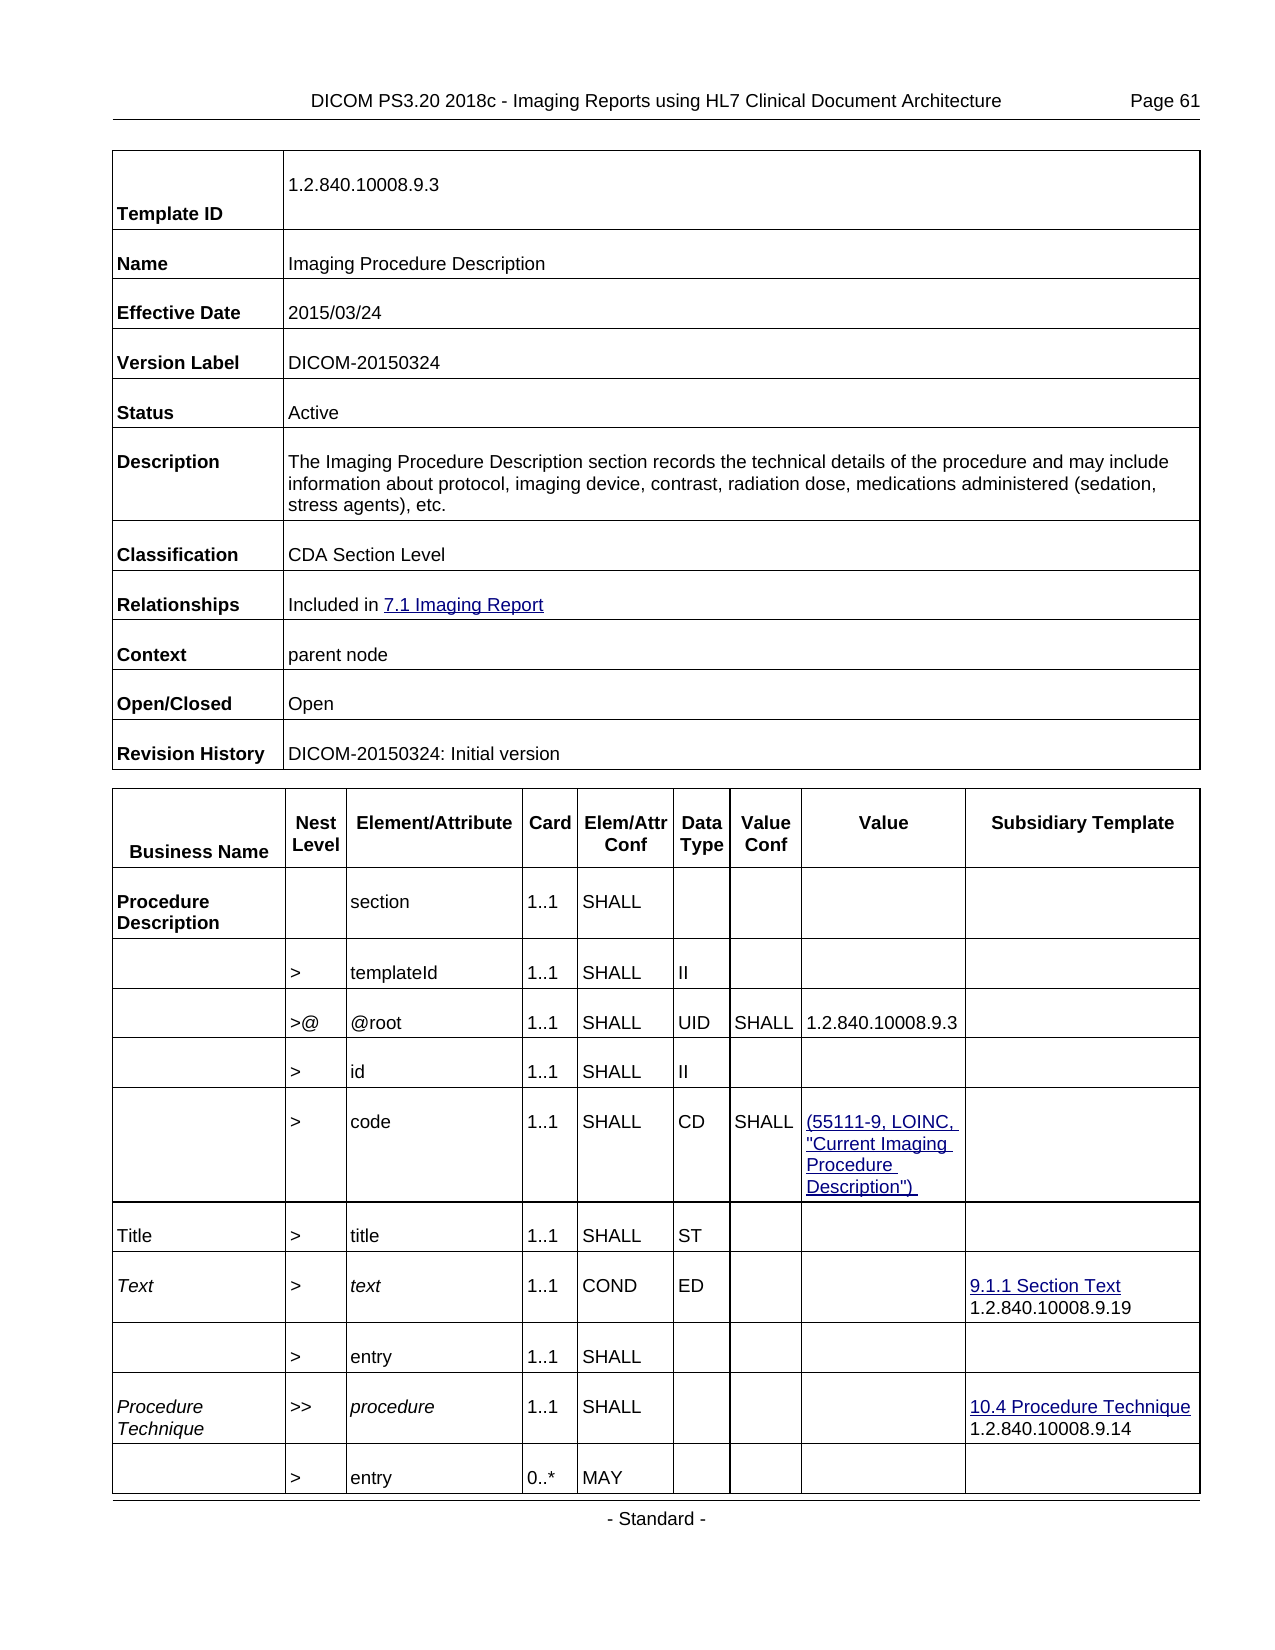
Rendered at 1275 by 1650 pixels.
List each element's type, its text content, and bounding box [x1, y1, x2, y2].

table_cell MAY [578, 1444, 673, 1493]
table_cell 10.4 Procedure Technique 1.2.840.10008.9.14 [966, 1373, 1199, 1443]
table_cell [113, 1444, 285, 1493]
table_cell Name [113, 230, 283, 278]
table_cell SHALL [578, 1323, 673, 1372]
table_cell entry [347, 1444, 522, 1493]
table_cell [113, 1038, 285, 1087]
table_cell Version Label [113, 329, 283, 377]
table_cell Revision History [113, 720, 283, 768]
table_cell 2015/03/24 [284, 279, 1199, 328]
table_cell > [286, 1444, 346, 1493]
table_cell [966, 1203, 1199, 1251]
table_cell [802, 1252, 965, 1322]
table_cell [731, 1323, 801, 1372]
table_cell [674, 1444, 729, 1493]
table_cell CD [674, 1088, 729, 1201]
table_cell SHALL [731, 1088, 801, 1201]
table_cell [802, 939, 965, 988]
table_header 1.2.840.10008.9.3 [284, 151, 1199, 228]
table_cell template​Id [347, 939, 522, 988]
table_header Value Conf [731, 789, 801, 867]
table_cell [802, 1444, 965, 1493]
table_cell [113, 989, 285, 1037]
table_cell [966, 1038, 1199, 1087]
table_cell [802, 1203, 965, 1251]
table_cell >> [286, 1373, 346, 1443]
table_cell > [286, 939, 346, 988]
table_header Data Type [674, 789, 729, 867]
table_cell [674, 868, 729, 938]
table_cell COND [578, 1252, 673, 1322]
table_cell Relationships [113, 571, 283, 619]
table_cell > [286, 1203, 346, 1251]
table_cell (55111-9, LOINC, "Current Imaging Procedure Description") [802, 1088, 965, 1201]
table_cell [286, 868, 346, 938]
table_cell [731, 1373, 801, 1443]
table_cell [966, 868, 1199, 938]
table_cell SHALL [731, 989, 801, 1037]
table_cell > [286, 1252, 346, 1322]
table_cell procedure [347, 1373, 522, 1443]
table_cell > [286, 1088, 346, 1201]
table_cell parent node [284, 620, 1199, 669]
table_cell 1..1 [523, 1252, 577, 1322]
table_cell [802, 1038, 965, 1087]
table_cell Procedure​Description [113, 868, 285, 938]
table_cell [802, 1373, 965, 1443]
table_cell Text [113, 1252, 285, 1322]
table_cell [966, 1088, 1199, 1201]
table_cell ST [674, 1203, 729, 1251]
table_cell SHALL [578, 1088, 673, 1201]
table_cell code [347, 1088, 522, 1201]
table_cell Effective Date [113, 279, 283, 328]
table_cell [966, 1323, 1199, 1372]
table_cell [802, 868, 965, 938]
table_cell SHALL [578, 868, 673, 938]
table_cell id [347, 1038, 522, 1087]
table_cell [966, 939, 1199, 988]
table_header Business Name [113, 789, 285, 867]
table_cell ED [674, 1252, 729, 1322]
table_cell [674, 1323, 729, 1372]
table_header Element/​Attribute [347, 789, 522, 867]
table_cell II [674, 1038, 729, 1087]
table_header Subsidiary Template [966, 789, 1199, 867]
table_cell 1..1 [523, 868, 577, 938]
table_cell SHALL [578, 989, 673, 1037]
table_cell Status [113, 379, 283, 427]
table_cell DICOM-20150324: Initial version [284, 720, 1199, 768]
table_cell [802, 1323, 965, 1372]
table_cell Title [113, 1203, 285, 1251]
table_cell Procedure​Technique [113, 1373, 285, 1443]
table_cell DICOM-20150324 [284, 329, 1199, 377]
table_cell 1..1 [523, 1038, 577, 1087]
table_cell Classification [113, 521, 283, 570]
table_cell 1..1 [523, 1323, 577, 1372]
table_header Elem/Attr Conf [578, 789, 673, 867]
table_cell [113, 1323, 285, 1372]
table_cell Open/Closed [113, 670, 283, 719]
table_cell SHALL [578, 1203, 673, 1251]
table_cell II [674, 939, 729, 988]
table_cell Included in 7.1 Imaging Report [284, 571, 1199, 619]
table_header Value [802, 789, 965, 867]
table_cell 1..1 [523, 989, 577, 1037]
table_cell title [347, 1203, 522, 1251]
table_cell SHALL [578, 939, 673, 988]
table_cell 1..1 [523, 1088, 577, 1201]
table_cell [731, 1252, 801, 1322]
table_cell > [286, 1038, 346, 1087]
table_cell CDA Section Level [284, 521, 1199, 570]
table_cell [731, 868, 801, 938]
table_cell >@ [286, 989, 346, 1037]
table_cell [731, 1038, 801, 1087]
table_cell SHALL [578, 1373, 673, 1443]
table_cell [731, 1444, 801, 1493]
table_cell SHALL [578, 1038, 673, 1087]
table_cell Description [113, 428, 283, 520]
table_cell The Imaging Procedure Description section records the technical details of the procedure and may include information about protocol, imaging device, contrast, radiation dose, medications administered (sedation, stress agents), etc. [284, 428, 1199, 520]
table_cell 9.1.1 Section Text 1.2.840.10008.9.19 [966, 1252, 1199, 1322]
table_cell 1..1 [523, 1203, 577, 1251]
table_cell [113, 939, 285, 988]
table_header Template ID [113, 151, 283, 228]
table_cell text [347, 1252, 522, 1322]
table_cell [966, 989, 1199, 1037]
table_cell Open [284, 670, 1199, 719]
table_cell > [286, 1323, 346, 1372]
table_cell 1..1 [523, 1373, 577, 1443]
table_cell 0..* [523, 1444, 577, 1493]
table_cell Context [113, 620, 283, 669]
table_header Card [523, 789, 577, 867]
table_cell entry [347, 1323, 522, 1372]
table_cell section [347, 868, 522, 938]
table_cell [731, 939, 801, 988]
table_cell Imaging Procedure Description [284, 230, 1199, 278]
table_header Nest Level [286, 789, 346, 867]
table_cell 1..1 [523, 939, 577, 988]
table_cell Active [284, 379, 1199, 427]
table_cell [966, 1444, 1199, 1493]
table_cell UID [674, 989, 729, 1037]
table_cell 1.2.840.10008.9.3 [802, 989, 965, 1037]
table_cell [731, 1203, 801, 1251]
table_cell @root [347, 989, 522, 1037]
table_cell [674, 1373, 729, 1443]
table_cell [113, 1088, 285, 1201]
